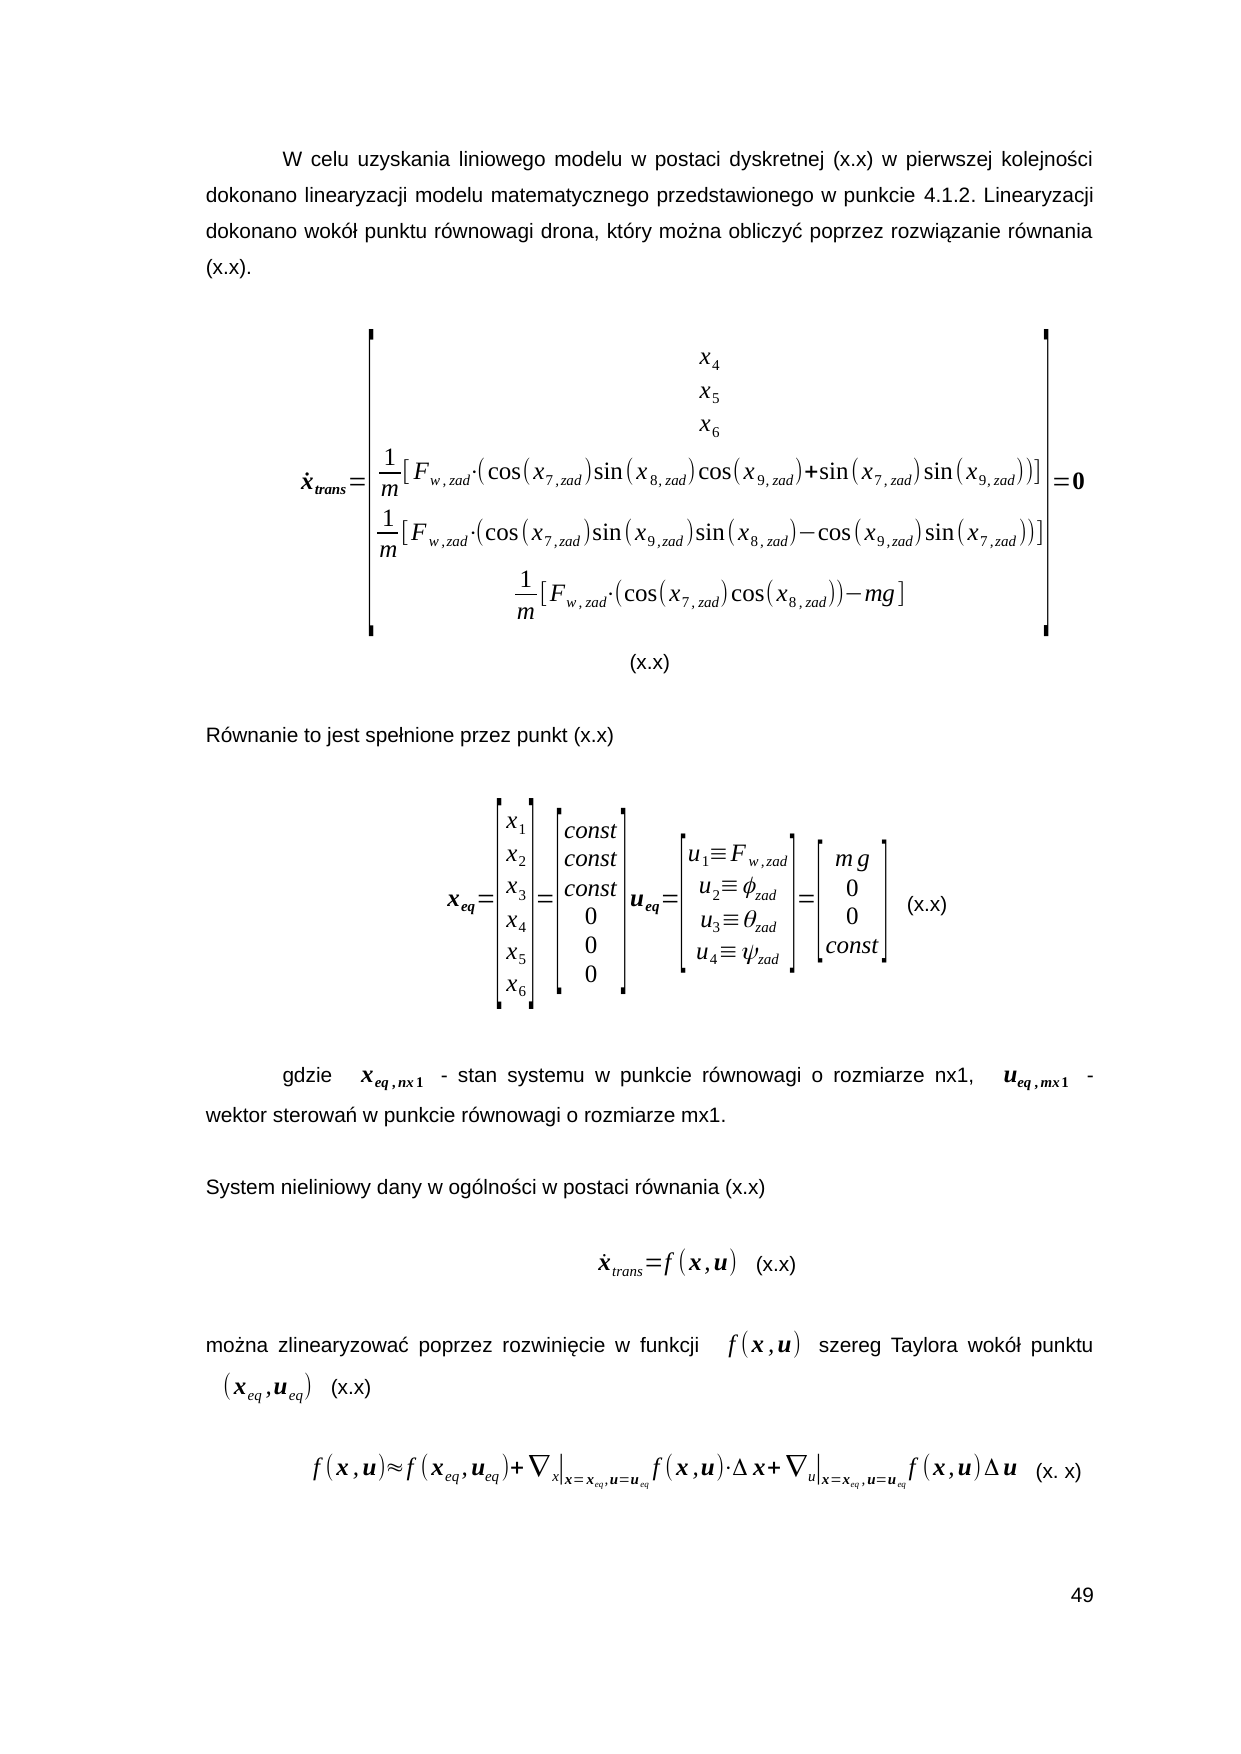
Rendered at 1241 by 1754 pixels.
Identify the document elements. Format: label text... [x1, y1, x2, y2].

text (x.x) [206, 1248, 1093, 1280]
text W celu uzyskania liniowego modelu w postaci dyskretnej (x.x) w pierwszej kolejności dokonano linearyzacji modelu matematycznego przedstawionego w punkcie 4.1.2. Linearyzacji dokonano wokół punktu równowagi drona, który można obliczyć poprzez rozwiązanie równania (x.x). [206, 147, 1093, 279]
text gdzie - stan systemu w punkcie równowagi o rozmiarze nx1, - wektor sterowań w punkcie równowagi o rozmiarze mx1. [206, 1060, 1093, 1127]
text (x.x) [206, 797, 1093, 1010]
text (x. x) [206, 1453, 1093, 1489]
text można zlinearyzować poprzez rozwinięcie w funkcji szereg Taylora wokół punktu (x.x) [206, 1330, 1093, 1404]
text Równanie to jest spełnione przez punkt (x.x) [206, 723, 1093, 747]
text (x.x) [206, 328, 1093, 674]
text System nieliniowy dany w ogólności w postaci równania (x.x) [206, 1175, 1093, 1199]
